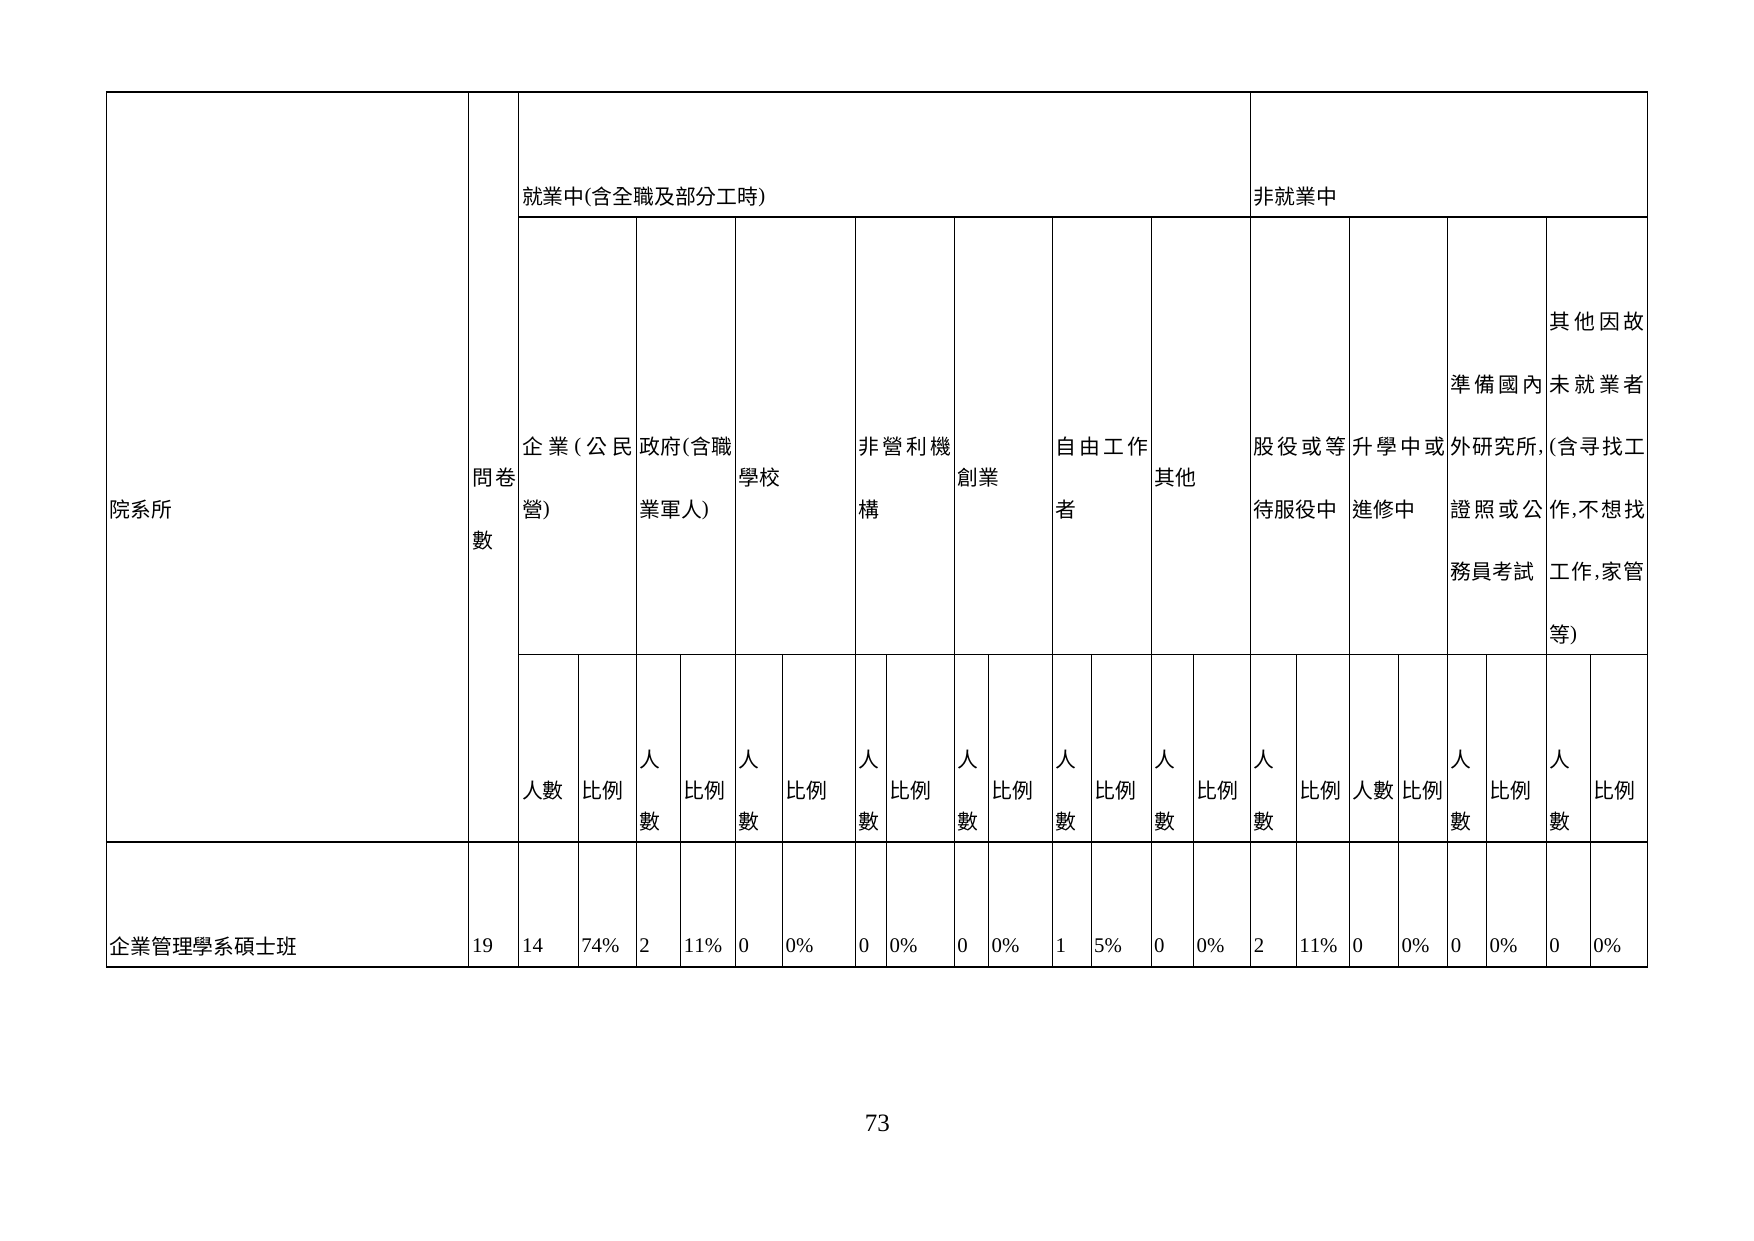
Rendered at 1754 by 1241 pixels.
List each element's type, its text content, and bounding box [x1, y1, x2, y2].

table_cell 0 [1350, 843, 1398, 966]
table_cell 人數 [1152, 655, 1193, 841]
table_header 就業中(含全職及部分工時) [519, 93, 1250, 216]
table_cell 74% [579, 843, 636, 966]
table_cell 比例 [887, 655, 954, 841]
table_cell 0% [783, 843, 855, 966]
table_cell 0% [1591, 843, 1647, 966]
table_cell 比例 [681, 655, 735, 841]
table_cell 比例 [1194, 655, 1250, 841]
table_cell 2 [1251, 843, 1296, 966]
table_cell 比例 [783, 655, 855, 841]
table_cell 0 [1547, 843, 1590, 966]
table_cell 人數 [1448, 655, 1486, 841]
table_cell 0 [1448, 843, 1486, 966]
table_cell 人數 [519, 655, 578, 841]
table_cell 人數 [1251, 655, 1296, 841]
table_cell 0 [1152, 843, 1193, 966]
table_cell 人數 [1350, 655, 1398, 841]
table_cell 人數 [1547, 655, 1590, 841]
table_cell 19 [469, 843, 518, 966]
table_header 問卷數 [469, 93, 518, 841]
table_cell 0% [1487, 843, 1546, 966]
table_cell 其他因故未就業者(含寻找工作,不想找工作,家管等) [1547, 218, 1647, 654]
table_cell 比例 [1591, 655, 1647, 841]
table_cell 比例 [1399, 655, 1447, 841]
table_cell 0% [989, 843, 1052, 966]
table_cell 1 [1053, 843, 1091, 966]
table_cell 學校 [736, 218, 855, 654]
table_cell 11% [1297, 843, 1349, 966]
table_cell 人數 [637, 655, 680, 841]
table_cell 比例 [579, 655, 636, 841]
table_cell 人數 [955, 655, 988, 841]
table_header 院系所 [107, 93, 468, 841]
table_cell 0% [1194, 843, 1250, 966]
table_cell 政府(含職業軍人) [637, 218, 735, 654]
table_cell 0% [1399, 843, 1447, 966]
table_cell 比例 [1092, 655, 1151, 841]
table_cell 11% [681, 843, 735, 966]
table_cell 創業 [955, 218, 1052, 654]
table_cell 0 [955, 843, 988, 966]
table_cell 非營利機構 [856, 218, 954, 654]
table_cell 0% [887, 843, 954, 966]
table_cell 5% [1092, 843, 1151, 966]
table_cell 0 [736, 843, 782, 966]
table_cell 企業管理學系碩士班 [107, 843, 468, 966]
table_cell 其他 [1152, 218, 1250, 654]
table_header 非就業中 [1251, 93, 1647, 216]
table_cell 自由工作者 [1053, 218, 1151, 654]
table_cell 14 [519, 843, 578, 966]
table_cell 企業(公民營) [519, 218, 636, 654]
table_cell 準備國內外研究所,證照或公務員考試 [1448, 218, 1546, 654]
table_cell 比例 [989, 655, 1052, 841]
table_cell 股役或等待服役中 [1251, 218, 1349, 654]
table_cell 人數 [736, 655, 782, 841]
table_cell 人數 [856, 655, 886, 841]
table_cell 0 [856, 843, 886, 966]
table_cell 比例 [1487, 655, 1546, 841]
table_cell 升學中或進修中 [1350, 218, 1447, 654]
table_cell 人數 [1053, 655, 1091, 841]
table_cell 2 [637, 843, 680, 966]
table_cell 比例 [1297, 655, 1349, 841]
